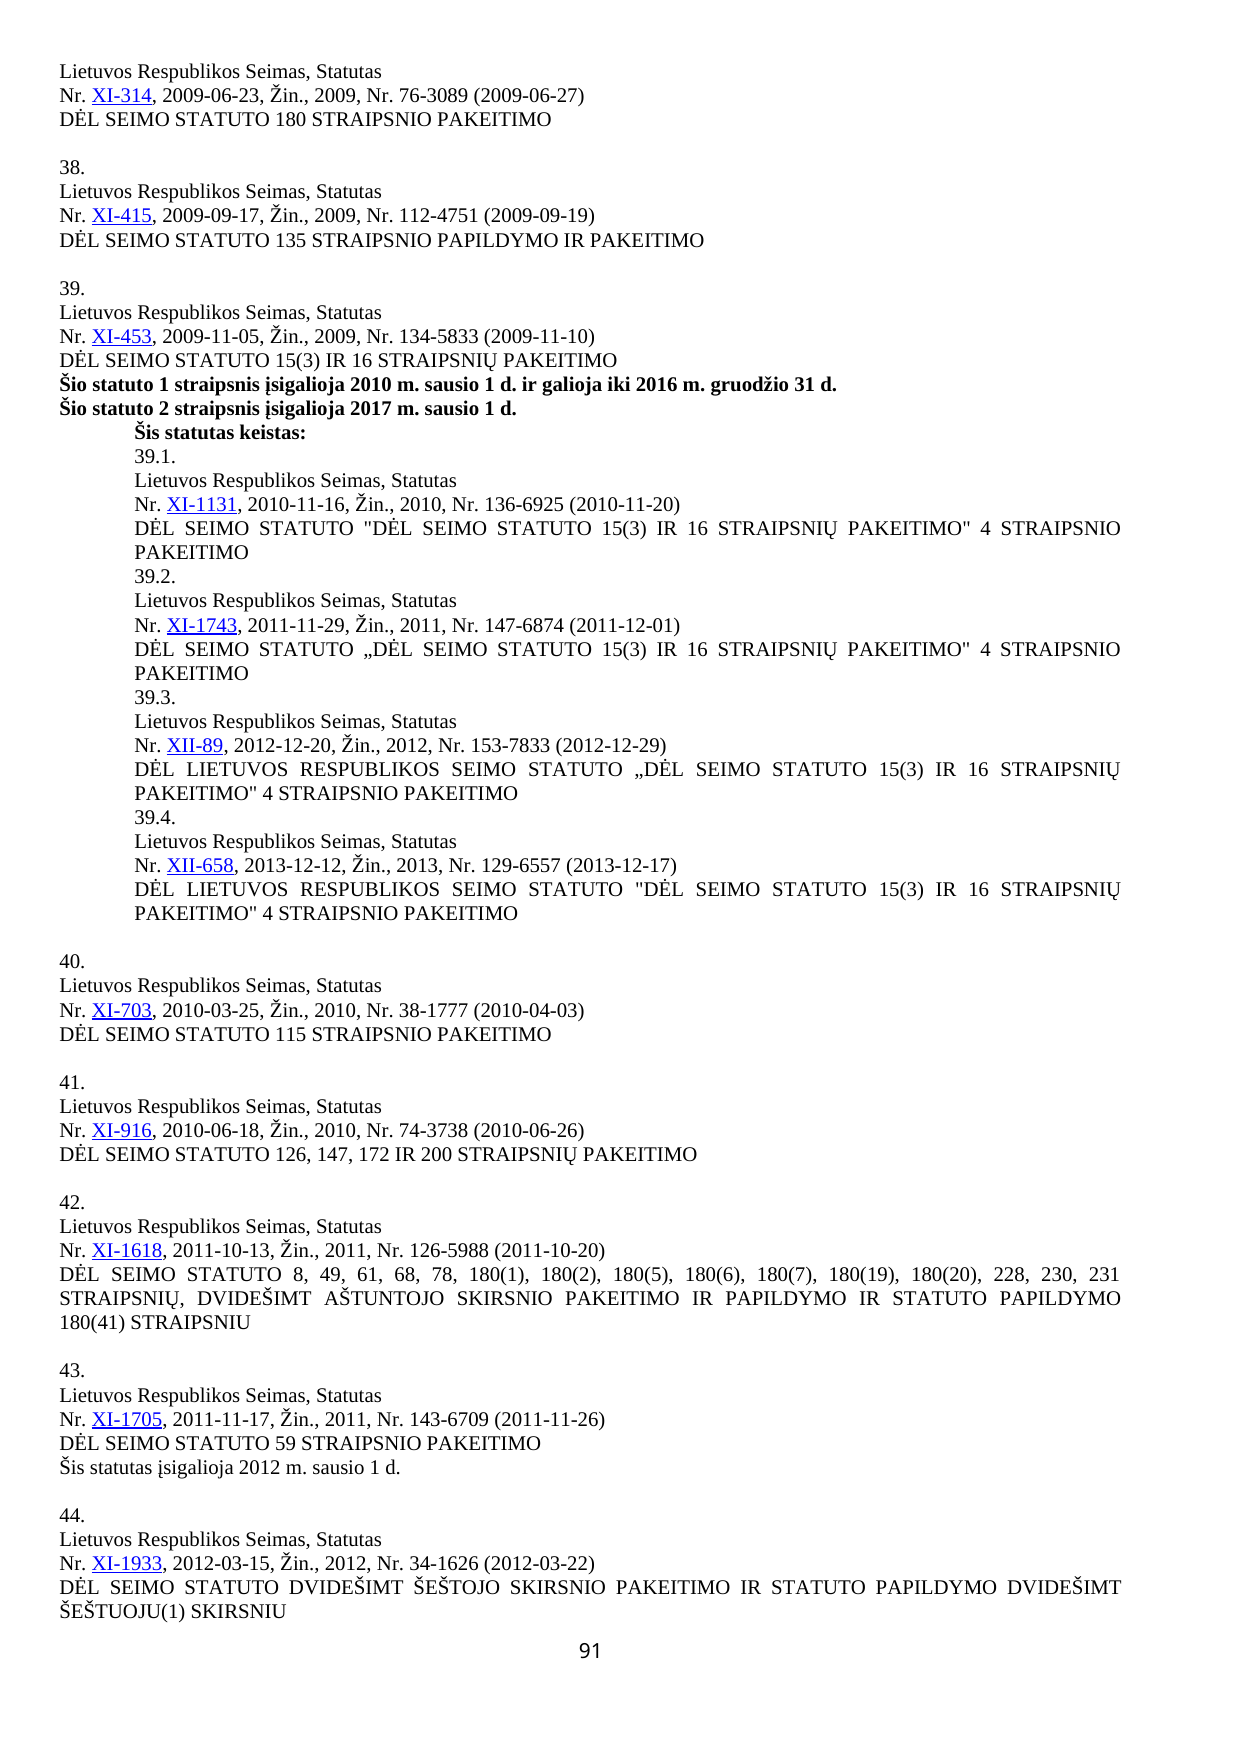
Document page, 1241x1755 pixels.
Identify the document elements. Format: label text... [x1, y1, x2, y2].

text Lietuvos Respublikos Seimas, Statutas [59, 973, 1122, 997]
text Nr. XI-1705, 2011-11-17, Žin., 2011, Nr. 143-6709 (2011-11-26) [59, 1407, 1122, 1431]
text DĖL SEIMO STATUTO 115 STRAIPSNIO PAKEITIMO [59, 1022, 1122, 1046]
text Nr. XI-703, 2010-03-25, Žin., 2010, Nr. 38-1777 (2010-04-03) [59, 997, 1122, 1022]
text Lietuvos Respublikos Seimas, Statutas [59, 829, 1122, 853]
text Nr. XI-1131, 2010-11-16, Žin., 2010, Nr. 136-6925 (2010-11-20) [59, 492, 1122, 516]
text Šio statuto 2 straipsnis įsigalioja 2017 m. sausio 1 d. [59, 396, 1122, 420]
text Nr. XII-658, 2013-12-12, Žin., 2013, Nr. 129-6557 (2013-12-17) [59, 853, 1122, 877]
text Nr. XI-1743, 2011-11-29, Žin., 2011, Nr. 147-6874 (2011-12-01) [59, 612, 1122, 637]
text 41. [59, 1070, 1122, 1094]
text Lietuvos Respublikos Seimas, Statutas [59, 1094, 1122, 1118]
text Nr. XI-916, 2010-06-18, Žin., 2010, Nr. 74-3738 (2010-06-26) [59, 1118, 1122, 1142]
text Šio statuto 1 straipsnis įsigalioja 2010 m. sausio 1 d. ir galioja iki 2016 m. gruodžio 31 d. [59, 372, 1122, 396]
text Lietuvos Respublikos Seimas, Statutas [59, 1527, 1122, 1551]
text Lietuvos Respublikos Seimas, Statutas [59, 59, 1122, 83]
text DĖL SEIMO STATUTO „DĖL SEIMO STATUTO 15(3) IR 16 STRAIPSNIŲ PAKEITIMO" 4 STRAIPSNIO PAKEITIMO [134, 637, 1122, 685]
text Lietuvos Respublikos Seimas, Statutas [59, 1214, 1122, 1238]
text Šis statutas įsigalioja 2012 m. sausio 1 d. [59, 1455, 1122, 1479]
text DĖL SEIMO STATUTO "DĖL SEIMO STATUTO 15(3) IR 16 STRAIPSNIŲ PAKEITIMO" 4 STRAIPSNIO PAKEITIMO [134, 516, 1122, 564]
text 39.1. [59, 444, 1122, 468]
text Nr. XI-314, 2009-06-23, Žin., 2009, Nr. 76-3089 (2009-06-27) [59, 83, 1122, 107]
text 39.2. [59, 564, 1122, 588]
text 38. [59, 155, 1122, 179]
text DĖL SEIMO STATUTO DVIDEŠIMT ŠEŠTOJO SKIRSNIO PAKEITIMO IR STATUTO PAPILDYMO DVIDEŠIMT ŠEŠTUOJU(1) SKIRSNIU [59, 1575, 1122, 1623]
text Nr. XII-89, 2012-12-20, Žin., 2012, Nr. 153-7833 (2012-12-29) [59, 733, 1122, 757]
text 44. [59, 1503, 1122, 1527]
text Nr. XI-453, 2009-11-05, Žin., 2009, Nr. 134-5833 (2009-11-10) [59, 324, 1122, 348]
text 39. [59, 276, 1122, 300]
text DĖL LIETUVOS RESPUBLIKOS SEIMO STATUTO „DĖL SEIMO STATUTO 15(3) IR 16 STRAIPSNIŲ PAKEITIMO" 4 STRAIPSNIO PAKEITIMO [134, 757, 1122, 805]
text 42. [59, 1190, 1122, 1214]
text Lietuvos Respublikos Seimas, Statutas [59, 300, 1122, 324]
text DĖL SEIMO STATUTO 135 STRAIPSNIO PAPILDYMO IR PAKEITIMO [59, 227, 1122, 252]
text Lietuvos Respublikos Seimas, Statutas [59, 588, 1122, 612]
text DĖL SEIMO STATUTO 180 STRAIPSNIO PAKEITIMO [59, 107, 1122, 131]
text Lietuvos Respublikos Seimas, Statutas [59, 468, 1122, 492]
text 40. [59, 949, 1122, 973]
text Šis statutas keistas: [59, 420, 1122, 444]
text DĖL SEIMO STATUTO 15(3) IR 16 STRAIPSNIŲ PAKEITIMO [59, 348, 1122, 372]
text 39.3. [59, 685, 1122, 709]
text 39.4. [59, 805, 1122, 829]
text Lietuvos Respublikos Seimas, Statutas [59, 1382, 1122, 1407]
text DĖL SEIMO STATUTO 59 STRAIPSNIO PAKEITIMO [59, 1431, 1122, 1455]
text Nr. XI-1618, 2011-10-13, Žin., 2011, Nr. 126-5988 (2011-10-20) [59, 1238, 1122, 1262]
text DĖL LIETUVOS RESPUBLIKOS SEIMO STATUTO "DĖL SEIMO STATUTO 15(3) IR 16 STRAIPSNIŲ PAKEITIMO" 4 STRAIPSNIO PAKEITIMO [134, 877, 1122, 925]
text Lietuvos Respublikos Seimas, Statutas [59, 179, 1122, 203]
text DĖL SEIMO STATUTO 8, 49, 61, 68, 78, 180(1), 180(2), 180(5), 180(6), 180(7), 180(19), 180(20), 228, 230, 231 STRAIPSNIŲ, DVIDEŠIMT AŠTUNTOJO SKIRSNIO PAKEITIMO IR PAPILDYMO IR STATUTO PAPILDYMO 180(41) STRAIPSNIU [59, 1262, 1122, 1334]
text 43. [59, 1358, 1122, 1382]
text Nr. XI-1933, 2012-03-15, Žin., 2012, Nr. 34-1626 (2012-03-22) [59, 1551, 1122, 1575]
text Nr. XI-415, 2009-09-17, Žin., 2009, Nr. 112-4751 (2009-09-19) [59, 203, 1122, 227]
text DĖL SEIMO STATUTO 126, 147, 172 IR 200 STRAIPSNIŲ PAKEITIMO [59, 1142, 1122, 1166]
text Lietuvos Respublikos Seimas, Statutas [59, 709, 1122, 733]
